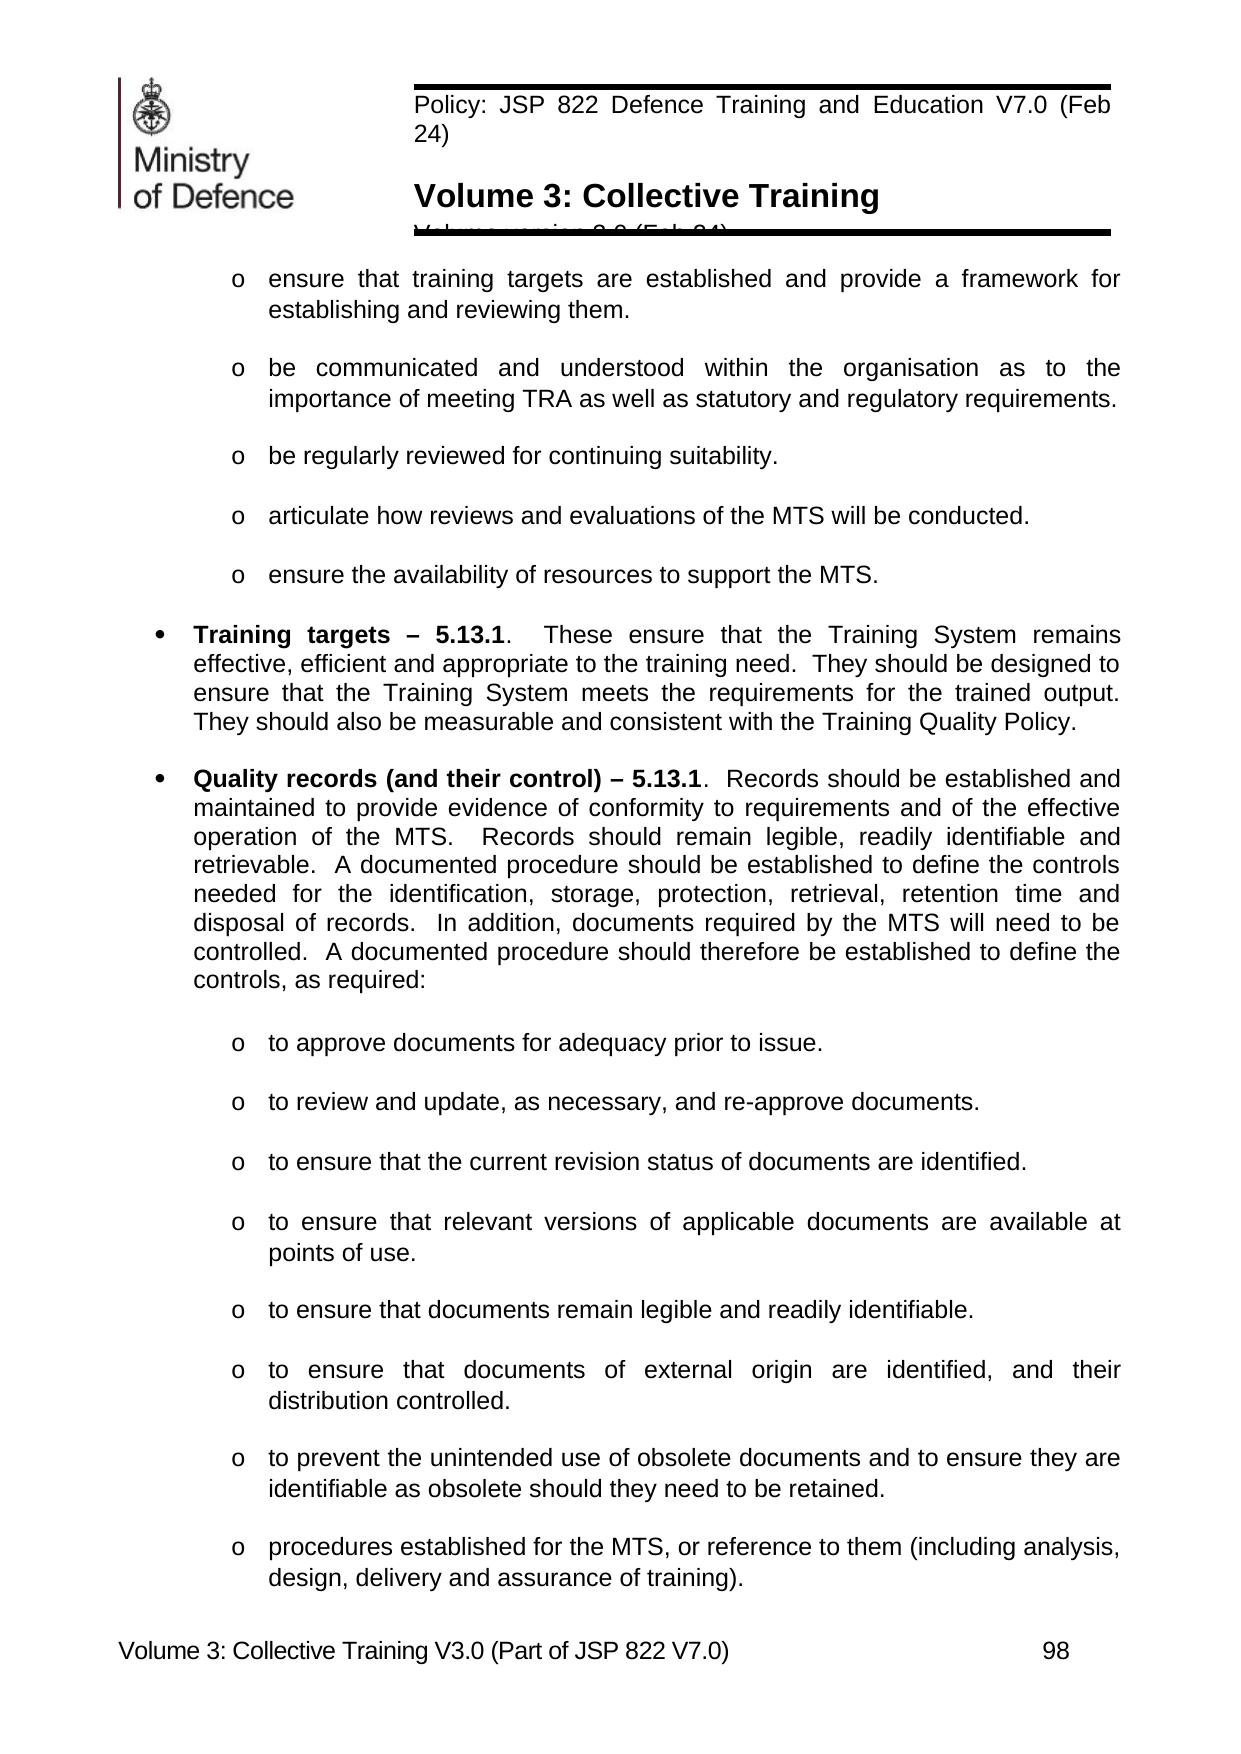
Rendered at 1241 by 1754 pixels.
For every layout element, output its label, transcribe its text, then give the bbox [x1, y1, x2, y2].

list to review and update, as necessary, and re-approve documents. [231, 1087, 1122, 1118]
list to approve documents for adequacy prior to issue. [231, 1028, 1122, 1059]
list be regularly reviewed for continuing suitability. [231, 441, 1122, 472]
list to ensure that the current revision status of documents are identified. [231, 1147, 1122, 1178]
list ensure that training targets are established and provide a framework for establishing and reviewing them. [231, 264, 1122, 324]
list articulate how reviews and evaluations of the MTS will be conducted. [231, 501, 1122, 532]
list to ensure that relevant versions of applicable documents are available at points of use. [231, 1207, 1122, 1266]
list ensure the availability of resources to support the MTS. [231, 561, 1122, 591]
list to prevent the unintended use of obsolete documents and to ensure they are identifiable as obsolete should they need to be retained. [231, 1443, 1122, 1503]
list to ensure that documents remain legible and readily identifiable. [231, 1295, 1122, 1326]
list Training targets – 5.13.1. These ensure that the Training System remains effective, efficient and appropriate to the training need. They should be designed to ensure that the Training System meets the requirements for the trained output. They should also be measurable and consistent with the Training Quality Policy. [156, 620, 1122, 735]
list be communicated and understood within the organisation as to the importance of meeting TRA as well as statutory and regulatory requirements. [231, 353, 1122, 412]
list procedures established for the MTS, or reference to them (including analysis, design, delivery and assurance of training). [231, 1532, 1122, 1591]
list Quality records (and their control) – 5.13.1. Records should be established and maintained to provide evidence of conformity to requirements and of the effective operation of the MTS. Records should remain legible, readily identifiable and retrievable. A documented procedure should be established to define the controls needed for the identification, storage, protection, retrieval, retention time and disposal of records. In addition, documents required by the MTS will need to be controlled. A documented procedure should therefore be established to define the controls, as required: [156, 764, 1122, 994]
list to ensure that documents of external origin are identified, and their distribution controlled. [231, 1355, 1122, 1414]
